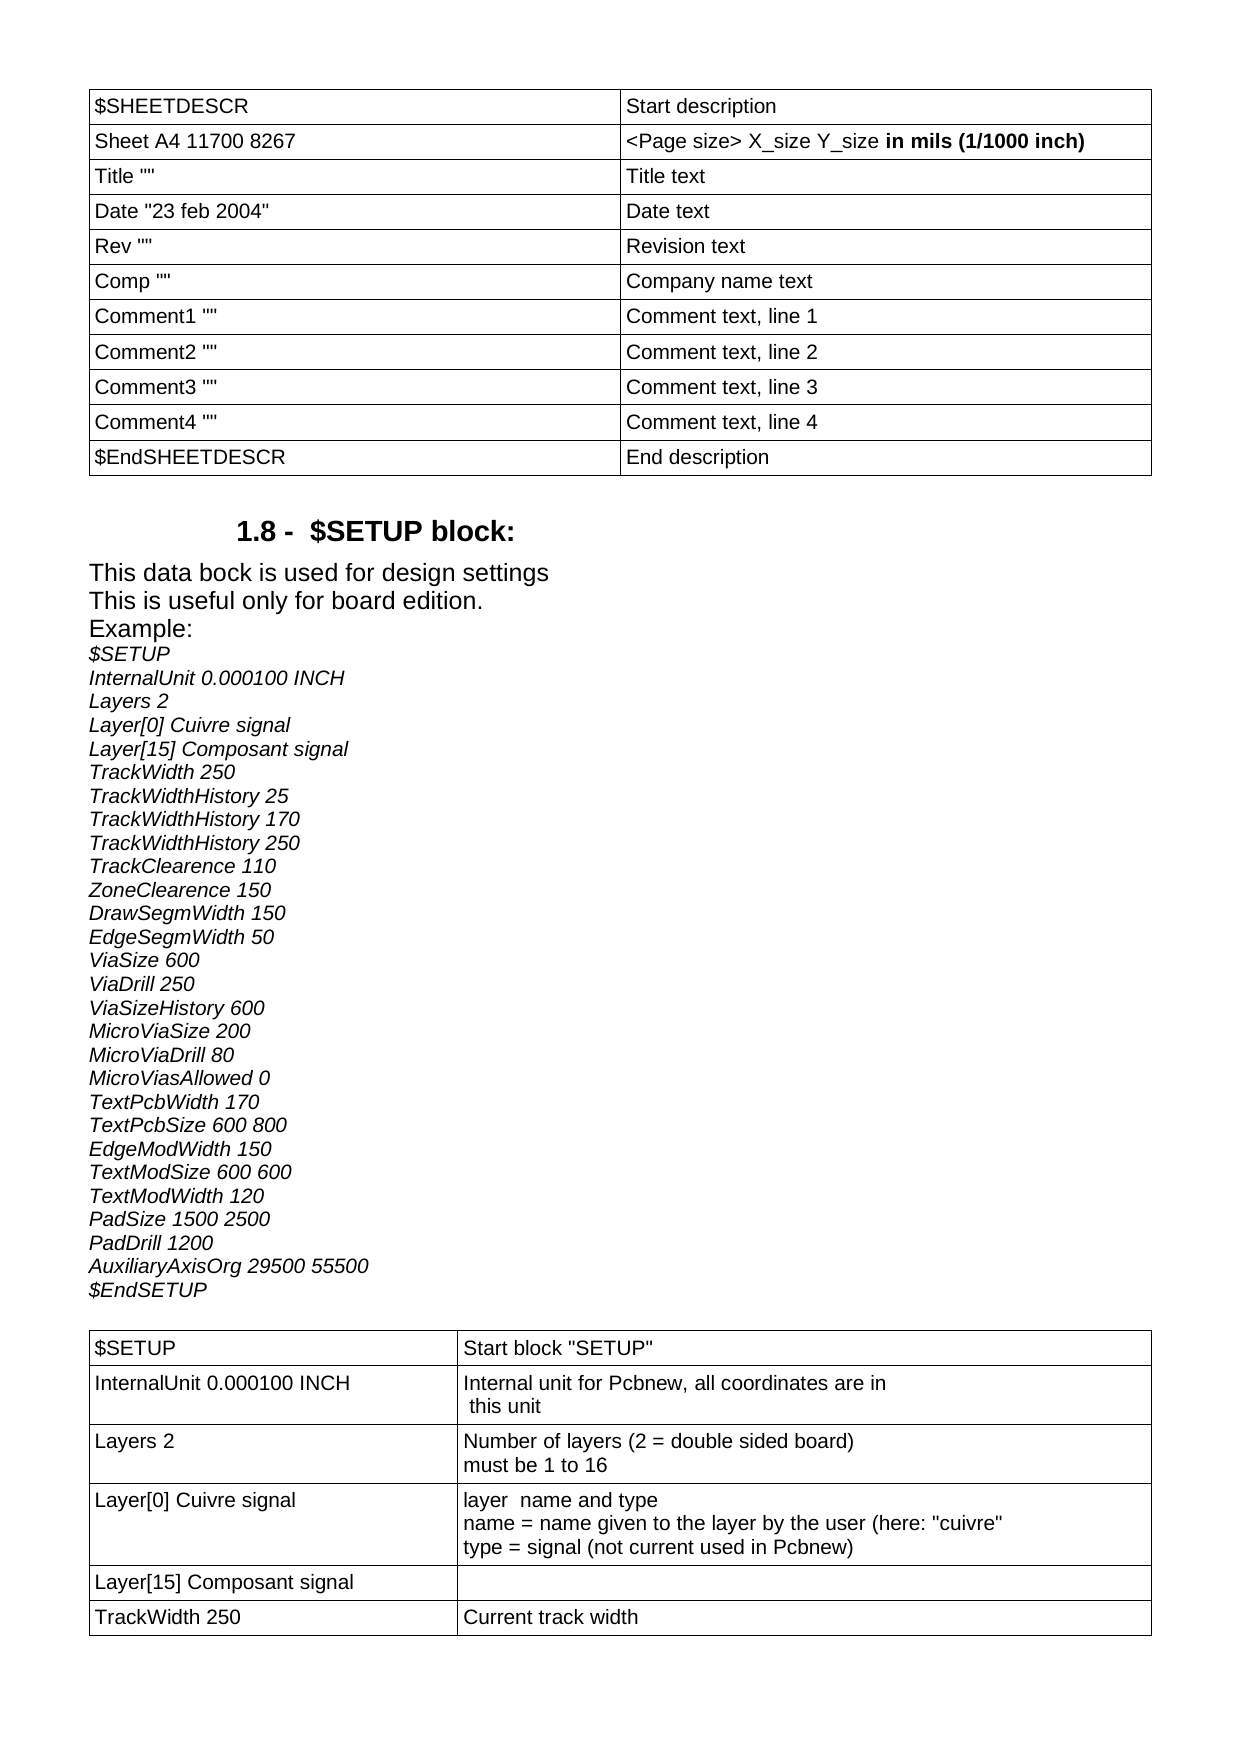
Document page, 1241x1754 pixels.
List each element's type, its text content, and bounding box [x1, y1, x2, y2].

text InternalUnit 0.000100 INCH [88, 666, 1152, 690]
text Layer[0] Cuivre signal [88, 713, 1152, 737]
text This data bock is used for design settings [88, 559, 1152, 587]
table_header Start block "SETUP" [458, 1331, 1151, 1365]
text This is useful only for board edition. [88, 587, 1152, 615]
table_cell Layer[0] Cuivre signal [90, 1484, 457, 1565]
text Example: [88, 615, 1152, 643]
text TextModSize 600 600 [88, 1161, 1152, 1184]
text TextPcbWidth 170 [88, 1090, 1152, 1114]
text MicroViaSize 200 [88, 1019, 1152, 1043]
text PadSize 1500 2500 [88, 1208, 1152, 1231]
table_cell End description [621, 441, 1151, 475]
text TrackWidthHistory 170 [88, 808, 1152, 831]
text Layer[15] Composant signal [88, 737, 1152, 761]
text TextModWidth 120 [88, 1184, 1152, 1208]
text TrackWidth 250 [88, 761, 1152, 784]
text ViaSize 600 [88, 949, 1152, 972]
table_cell [458, 1566, 1151, 1600]
text MicroViasAllowed 0 [88, 1067, 1152, 1090]
table_cell Comment2 "" [90, 335, 620, 369]
text TrackClearence 110 [88, 855, 1152, 878]
table_cell Number of layers (2 = double sided board) must be 1 to 16 [458, 1425, 1151, 1483]
text TrackWidthHistory 250 [88, 831, 1152, 855]
table_cell Title "" [90, 160, 620, 194]
table_cell $EndSHEETDESCR [90, 441, 620, 475]
text PadDrill 1200 [88, 1231, 1152, 1255]
text ZoneClearence 150 [88, 878, 1152, 902]
table_cell Sheet A4 11700 8267 [90, 125, 620, 159]
table_cell Comment3 "" [90, 370, 620, 404]
subtitle $SETUP block: [162, 514, 1152, 547]
text $SETUP [88, 643, 1152, 666]
text Layers 2 [88, 690, 1152, 713]
text DrawSegmWidth 150 [88, 902, 1152, 925]
table_cell layer name and type name = name given to the layer by the user (here: "cuivre" type = signal (not current used in Pcbnew) [458, 1484, 1151, 1565]
table_cell Company name text [621, 265, 1151, 299]
table_header $SHEETDESCR [90, 90, 620, 124]
text EdgeModWidth 150 [88, 1137, 1152, 1161]
table_cell InternalUnit 0.000100 INCH [90, 1366, 457, 1424]
table_cell TrackWidth 250 [90, 1601, 457, 1635]
table_cell Date "23 feb 2004" [90, 195, 620, 229]
table_cell Comp "" [90, 265, 620, 299]
table_cell Comment text, line 1 [621, 300, 1151, 334]
table_cell Rev "" [90, 230, 620, 264]
table_cell Comment4 "" [90, 405, 620, 440]
table_cell Internal unit for Pcbnew, all coordinates are in this unit [458, 1366, 1151, 1424]
table_cell Date text [621, 195, 1151, 229]
text AuxiliaryAxisOrg 29500 55500 [88, 1255, 1152, 1278]
text TrackWidthHistory 25 [88, 784, 1152, 808]
table_cell Current track width [458, 1601, 1151, 1635]
table_header $SETUP [90, 1331, 457, 1365]
text ViaSizeHistory 600 [88, 996, 1152, 1019]
table_cell Comment text, line 3 [621, 370, 1151, 404]
table_cell Comment text, line 4 [621, 405, 1151, 440]
table_cell Layer[15] Composant signal [90, 1566, 457, 1600]
text EdgeSegmWidth 50 [88, 925, 1152, 949]
table_cell Title text [621, 160, 1151, 194]
table_cell Layers 2 [90, 1425, 457, 1483]
table_cell Comment text, line 2 [621, 335, 1151, 369]
text ViaDrill 250 [88, 972, 1152, 996]
text TextPcbSize 600 800 [88, 1114, 1152, 1137]
table_cell <Page size> X_size Y_size in mils (1/1000 inch) [621, 125, 1151, 159]
table_cell Comment1 "" [90, 300, 620, 334]
table_cell Revision text [621, 230, 1151, 264]
table_header Start description [621, 90, 1151, 124]
text $EndSETUP [88, 1278, 1152, 1302]
text MicroViaDrill 80 [88, 1043, 1152, 1067]
